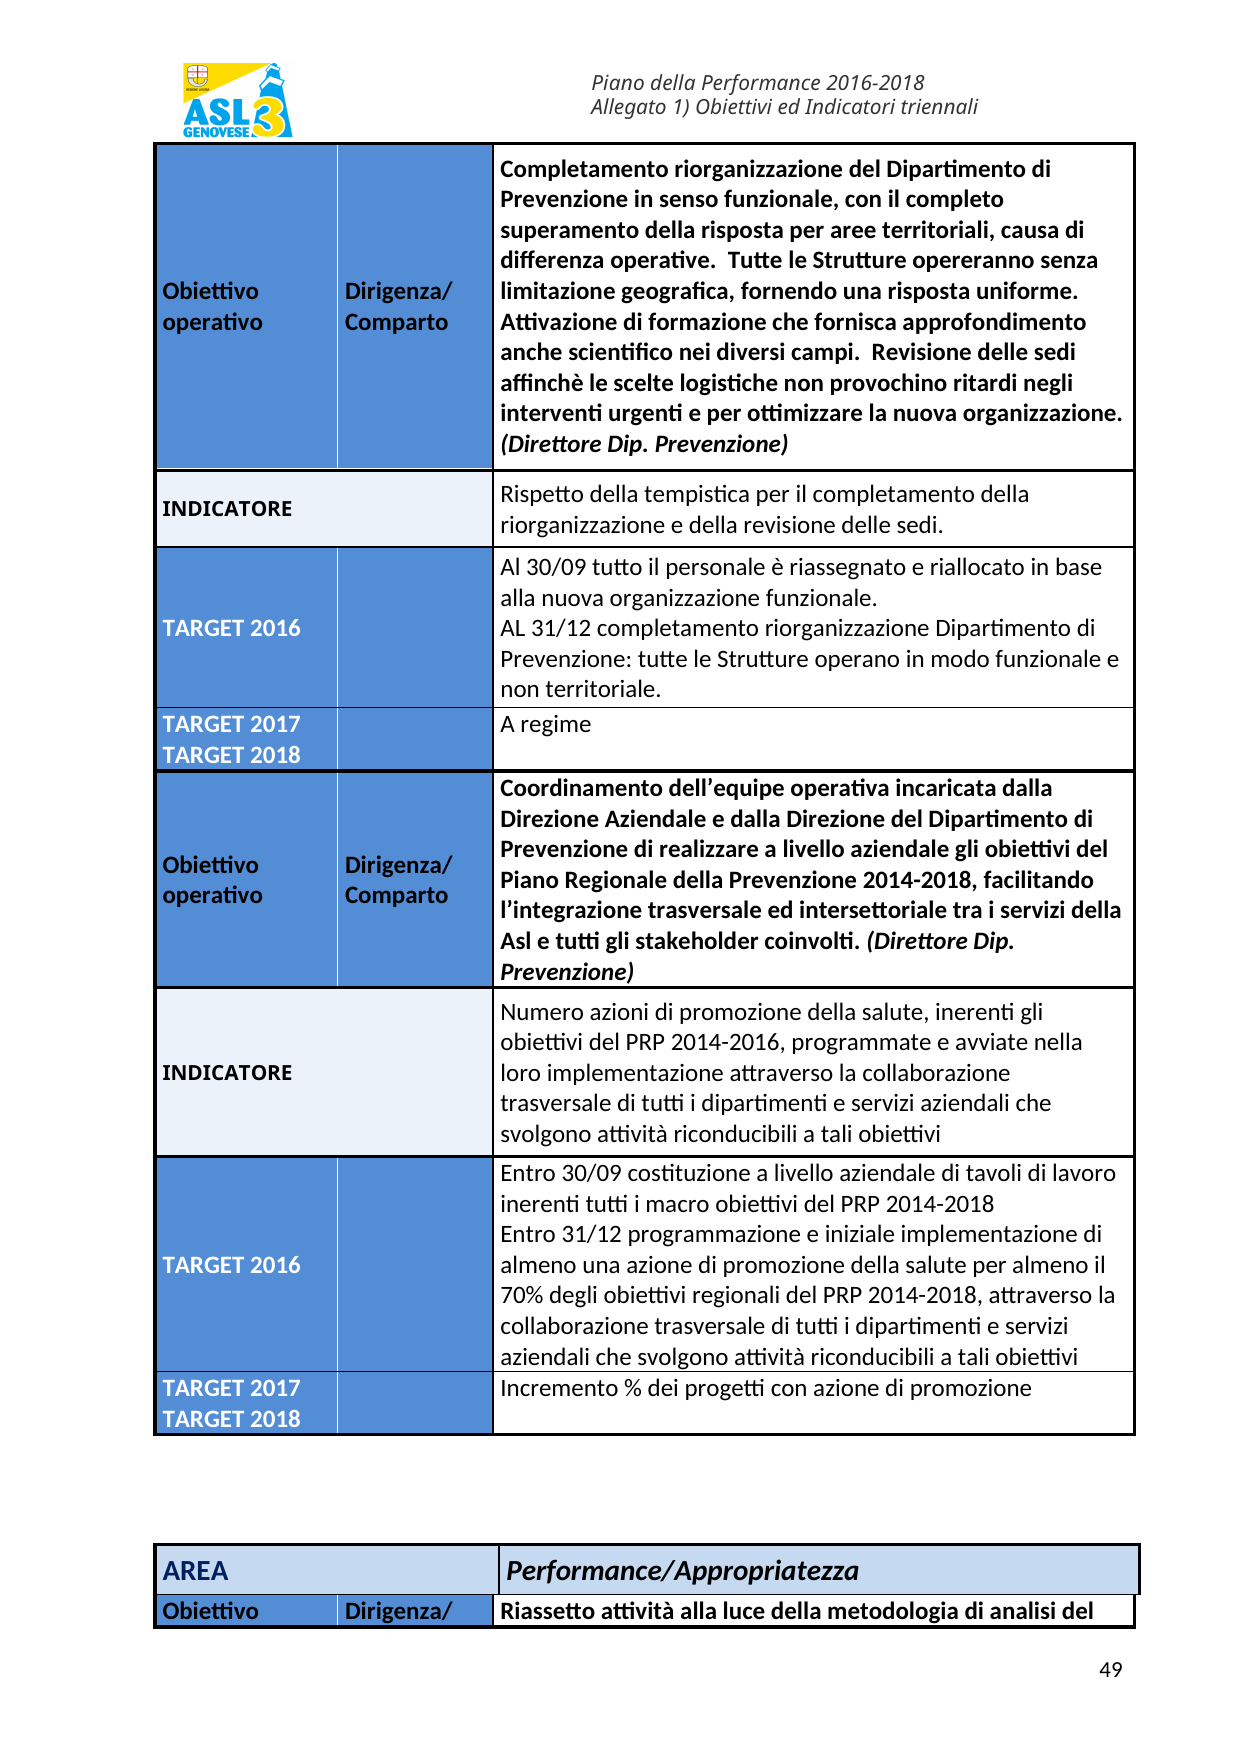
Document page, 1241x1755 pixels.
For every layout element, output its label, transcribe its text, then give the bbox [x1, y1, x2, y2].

table_cell TARGET 2017 [157, 708, 337, 739]
table_cell TARGET 2016 [157, 548, 337, 707]
table_cell Completamento riorganizzazione del Dipartimento di Prevenzione in senso funzionale, con il completo superamento della risposta per aree territoriali, causa di differenza operative. Tutte le Strutture opereranno senza limitazione geografica, fornendo una risposta uniforme. Attivazione di formazione che fornisca approfondimento anche scientifico nei diversi campi. Revisione delle sedi affinchè le scelte logistiche non provochino ritardi negli interventi urgenti e per ottimizzare la nuova organizzazione. (Direttore Dip. Prevenzione) [494, 145, 1133, 468]
table_cell [338, 548, 492, 707]
table_header AREA [157, 1546, 498, 1594]
table_cell INDICATORE [157, 472, 492, 546]
table_cell A regime [494, 708, 1133, 739]
table_cell [338, 1158, 492, 1371]
table_cell Dirigenza/ Comparto [338, 145, 492, 468]
table_cell [494, 1403, 1133, 1433]
table_cell Incremento % dei progetti con azione di promozione [494, 1372, 1133, 1403]
table_cell Obiettivo operativo [157, 145, 337, 468]
table_cell INDICATORE [157, 989, 492, 1155]
table_cell Al 30/09 tutto il personale è riassegnato e riallocato in base alla nuova organizzazione funzionale. AL 31/12 completamento riorganizzazione Dipartimento di Prevenzione: tutte le Strutture operano in modo funzionale e non territoriale. [494, 548, 1133, 707]
table_cell TARGET 2018 [157, 1403, 337, 1433]
table_cell [338, 1403, 492, 1433]
table_header Performance/Appropriatezza [500, 1546, 1138, 1594]
table_cell Dirigenza/ [338, 1595, 492, 1625]
table_cell Riassetto attività alla luce della metodologia di analisi del [494, 1595, 1133, 1625]
table_cell TARGET 2018 [157, 739, 337, 769]
table_cell TARGET 2016 [157, 1158, 337, 1371]
table_cell TARGET 2017 [157, 1372, 337, 1403]
table_cell [338, 708, 492, 739]
table_cell [338, 739, 492, 769]
table_cell Entro 30/09 costituzione a livello aziendale di tavoli di lavoro inerenti tutti i macro obiettivi del PRP 2014-2018 Entro 31/12 programmazione e iniziale implementazione di almeno una azione di promozione della salute per almeno il 70% degli obiettivi regionali del PRP 2014-2018, attraverso la collaborazione trasversale di tutti i dipartimenti e servizi aziendali che svolgono attività riconducibili a tali obiettivi [494, 1158, 1133, 1371]
table_cell [494, 739, 1133, 769]
table_cell Obiettivo operativo [157, 773, 337, 986]
table_cell [338, 1372, 492, 1403]
table_cell Coordinamento dell’equipe operativa incaricata dalla Direzione Aziendale e dalla Direzione del Dipartimento di Prevenzione di realizzare a livello aziendale gli obiettivi del Piano Regionale della Prevenzione 2014-2018, facilitando l’integrazione trasversale ed intersettoriale tra i servizi della Asl e tutti gli stakeholder coinvolti. (Direttore Dip. Prevenzione) [494, 773, 1133, 986]
table_cell Dirigenza/ Comparto [338, 773, 492, 986]
table_cell Numero azioni di promozione della salute, inerenti gli obiettivi del PRP 2014-2016, programmate e avviate nella loro implementazione attraverso la collaborazione trasversale di tutti i dipartimenti e servizi aziendali che svolgono attività riconducibili a tali obiettivi [494, 989, 1133, 1155]
table_cell Rispetto della tempistica per il completamento della riorganizzazione e della revisione delle sedi. [494, 472, 1133, 546]
table_cell Obiettivo [157, 1595, 337, 1625]
